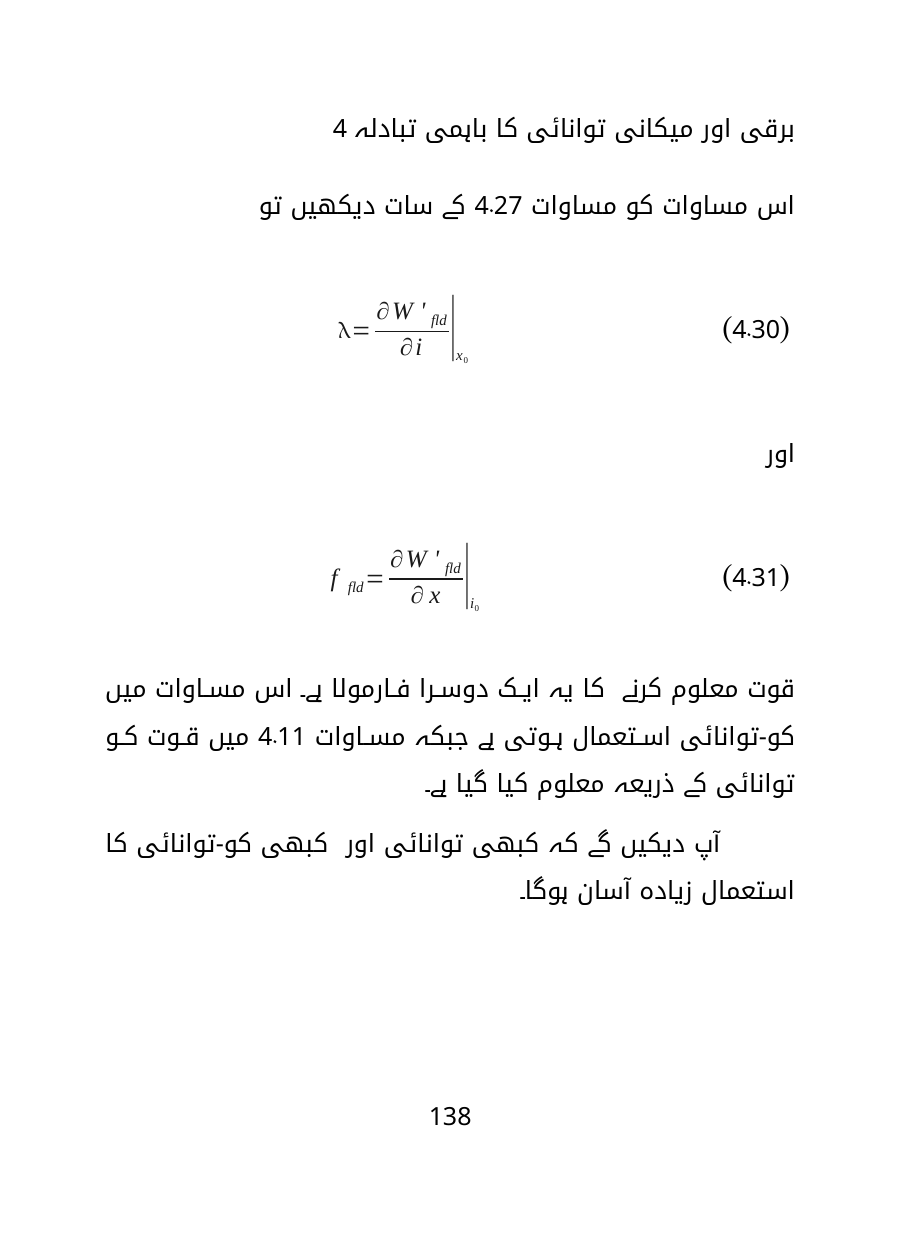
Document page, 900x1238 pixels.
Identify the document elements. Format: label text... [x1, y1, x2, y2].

table_header (4.31) [691, 537, 795, 631]
table_header [105, 289, 692, 384]
text قوت معلوم کرنے کا یہ ایک دوسرا فارمولا ہے۔ اس مساوات میں کو-توانائی استعمال ہوتی ہے جبکہ مساوات 4.11 میں قوت کو توانائی کے ذریعہ معلوم کیا گیا ہے۔ [105, 666, 795, 808]
text آپ دیکیں گے کہ کبھی توانائی اور کبھی کو-توانائی کا استعمال زیادہ آسان ہوگا۔ [105, 820, 795, 915]
text اور [105, 430, 795, 478]
table_header [105, 537, 691, 631]
table_header (4.30) [693, 289, 795, 384]
text اس مساوات کو مساوات 4.27 کے سات دیکھیں تو [105, 182, 795, 230]
